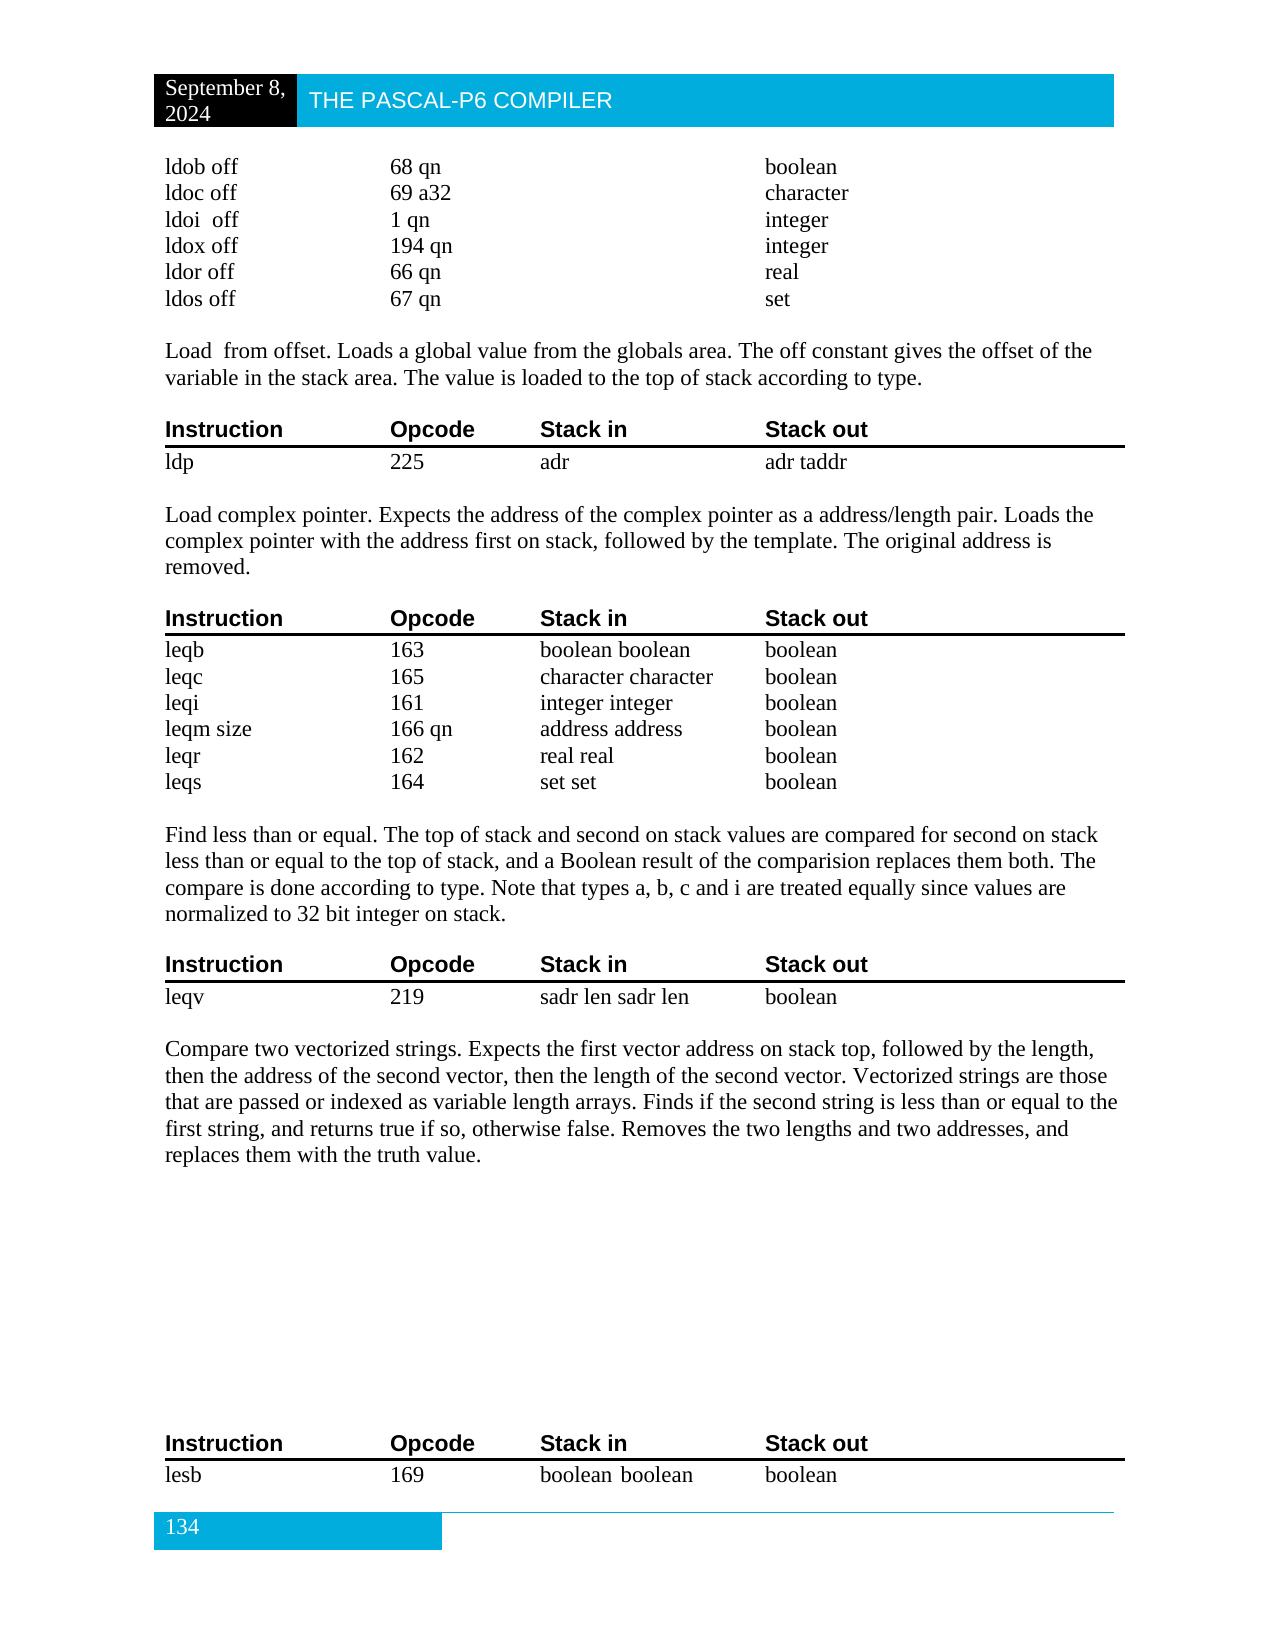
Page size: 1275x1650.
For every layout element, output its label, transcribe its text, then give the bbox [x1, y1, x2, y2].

text leqi 161 integer integer boolean [165, 689, 1125, 715]
text ldoc off 69 a32 character [165, 179, 1125, 206]
text leqv 219 sadr len sadr len boolean [165, 983, 1125, 1009]
text lesb 169 boolean boolean boolean [165, 1461, 1125, 1487]
text leqs 164 set set boolean [165, 768, 1125, 794]
text ldob off 68 qn boolean [165, 153, 1125, 179]
text Instruction Opcode Stack in Stack out [165, 605, 1125, 633]
text Compare two vectorized strings. Expects the first vector address on stack top, followed by the length, then the address of the second vector, then the length of the second vector. Vectorized strings are those that are passed or indexed as variable length arrays. Finds if the second string is less than or equal to the first string, and returns true if so, otherwise false. Removes the two lengths and two addresses, and replaces them with the truth value. [165, 1036, 1125, 1167]
text leqc 165 character character boolean [165, 663, 1125, 689]
text ldox off 194 qn integer [165, 232, 1125, 258]
text ldoi off 1 qn integer [165, 206, 1125, 232]
text ldor off 66 qn real [165, 258, 1125, 285]
text ldp 225 adr adr taddr [165, 448, 1125, 474]
text Load complex pointer. Expects the address of the complex pointer as a address/length pair. Loads the complex pointer with the address first on stack, followed by the template. The original address is removed. [165, 501, 1125, 580]
text ldos off 67 qn set [165, 285, 1125, 311]
text Load from offset. Loads a global value from the globals area. The off constant gives the offset of the variable in the stack area. The value is loaded to the top of stack according to type. [165, 337, 1125, 390]
text leqb 163 boolean boolean boolean [165, 636, 1125, 663]
text Find less than or equal. The top of stack and second on stack values are compared for second on stack less than or equal to the top of stack, and a Boolean result of the comparision replaces them both. The compare is done according to type. Note that types a, b, c and i are treated equally since values are normalized to 32 bit integer on stack. [165, 821, 1125, 926]
text leqm size 166 qn address address boolean [165, 715, 1125, 742]
text Instruction Opcode Stack in Stack out [165, 416, 1125, 445]
text Instruction Opcode Stack in Stack out [165, 951, 1125, 980]
text Instruction Opcode Stack in Stack out [165, 1429, 1125, 1458]
text leqr 162 real real boolean [165, 742, 1125, 768]
